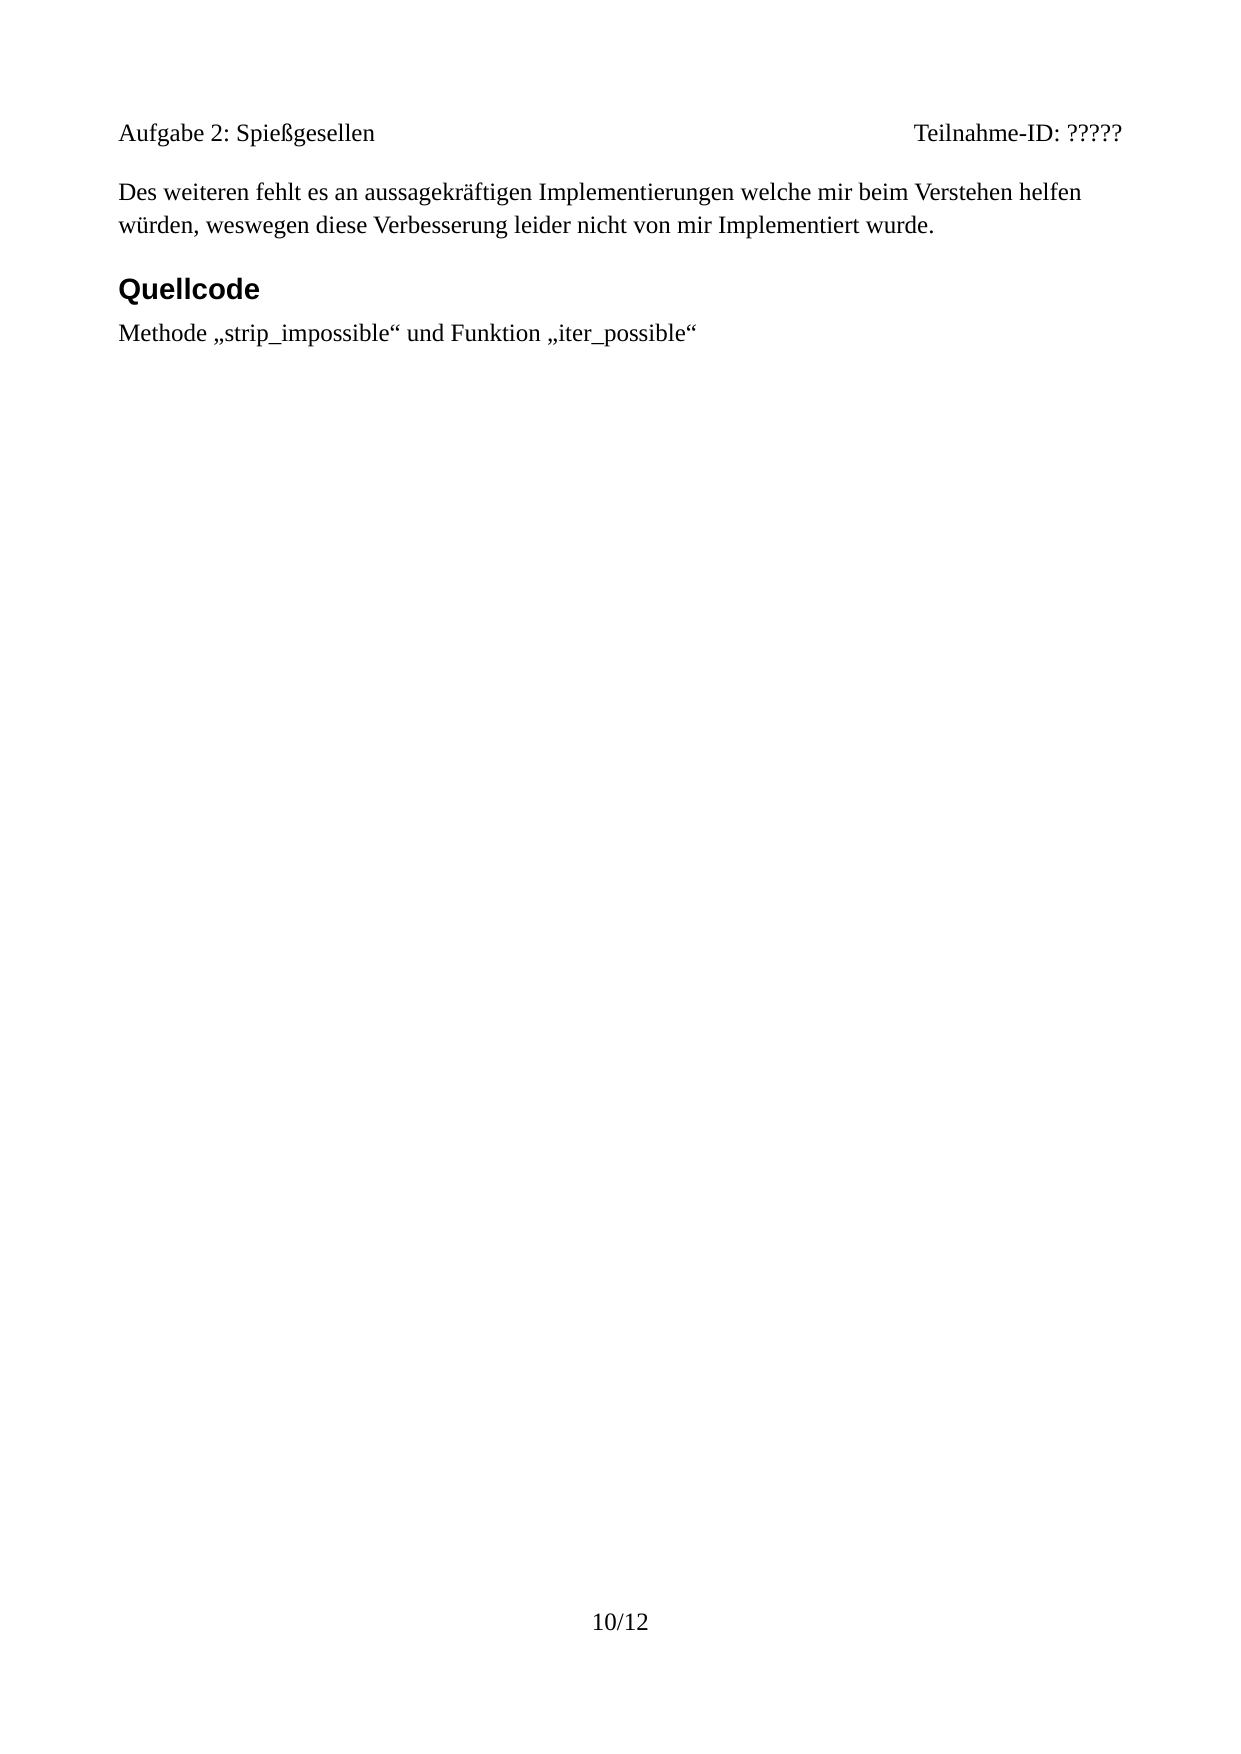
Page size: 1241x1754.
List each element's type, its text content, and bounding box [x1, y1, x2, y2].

text Des weiteren fehlt es an aussagekräftigen Implementierungen welche mir beim Verstehen helfen würden, weswegen diese Verbesserung leider nicht von mir Implementiert wurde. [118, 177, 1122, 239]
subtitle Quellcode [118, 272, 1122, 306]
text Methode „strip_impossible“ und Funktion „iter_possible“ [118, 318, 1122, 347]
